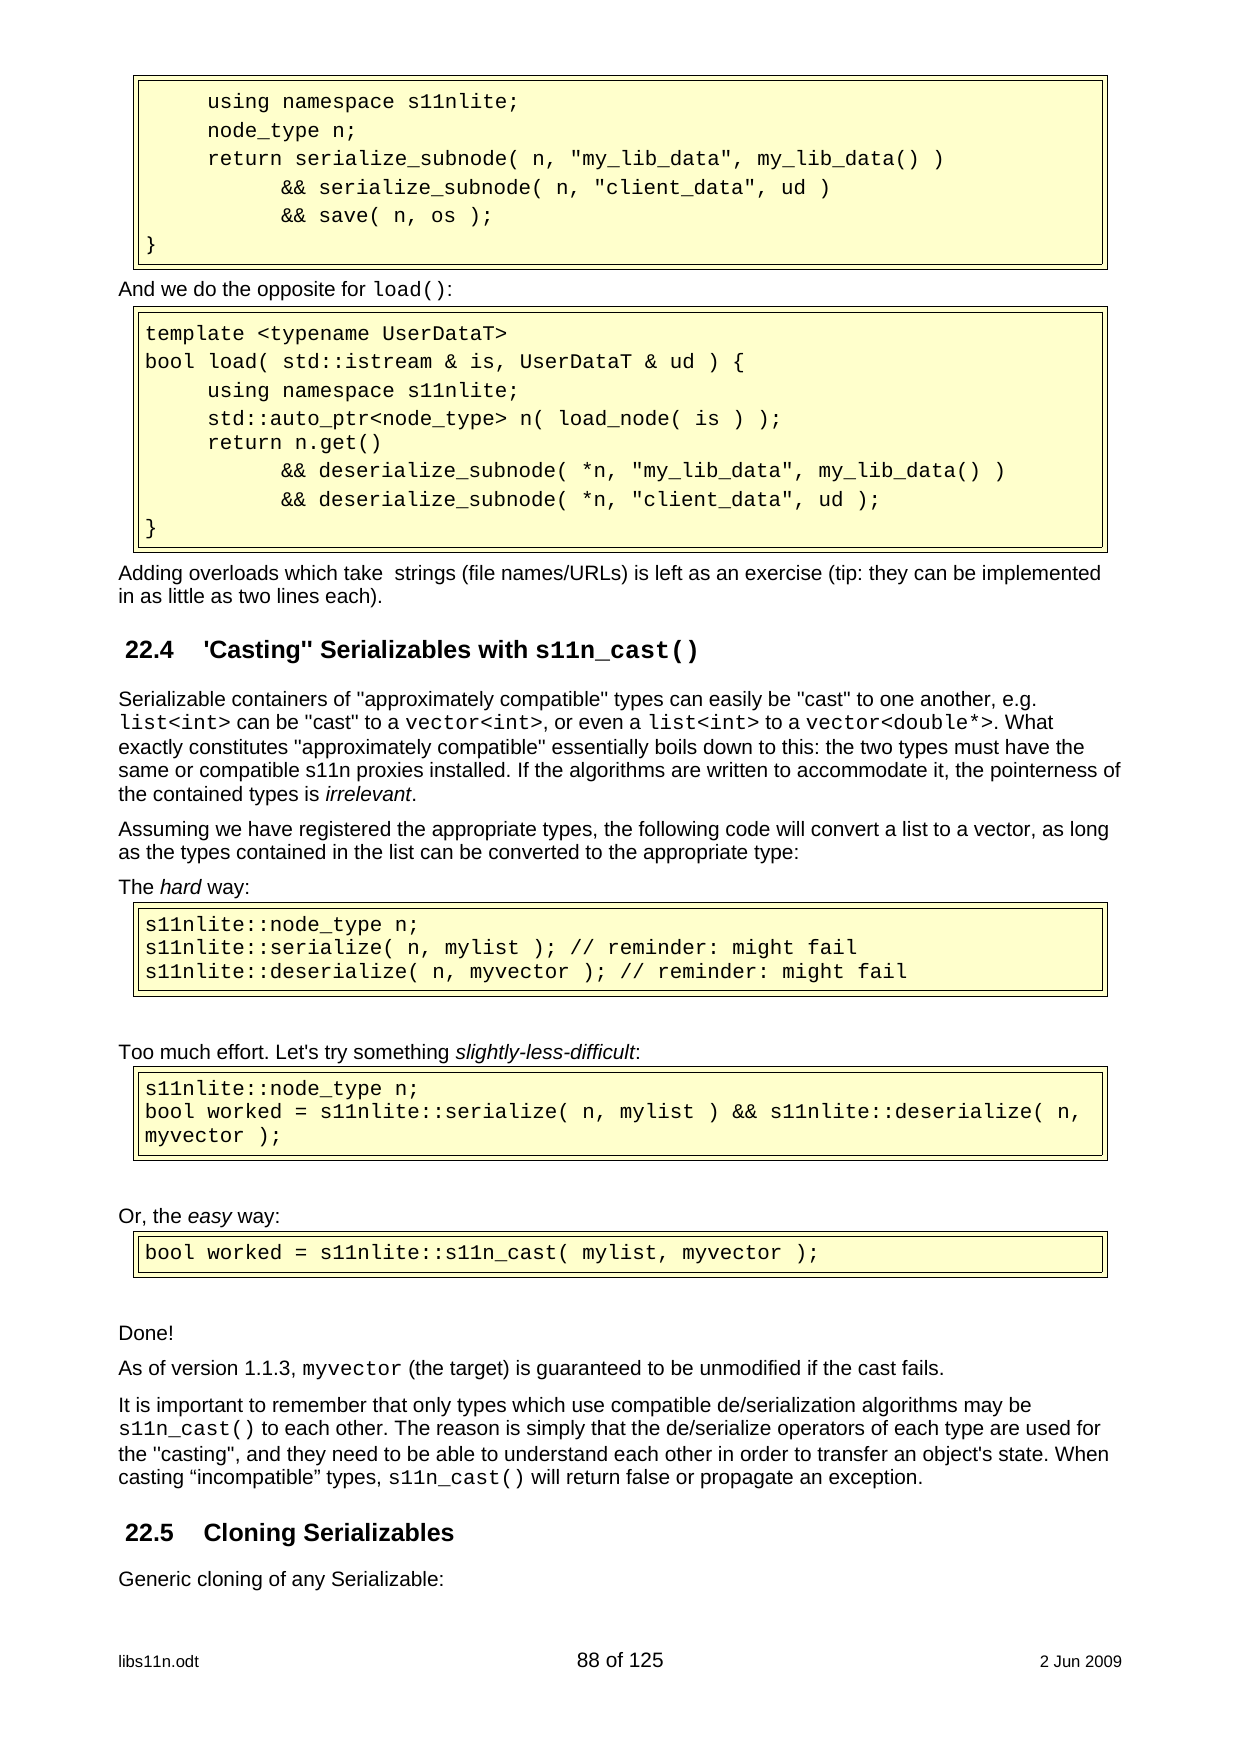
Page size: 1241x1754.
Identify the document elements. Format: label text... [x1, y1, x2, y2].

text Generic cloning of any Serializable: [118, 1568, 1122, 1591]
text Adding overloads which take strings (file names/URLs) is left as an exercise (tip: they can be implemented in as little as two lines each). [118, 561, 1122, 608]
text std::auto_ptr<node_type> n( load_node( is ) ); [139, 392, 1102, 420]
text The hard way: [118, 876, 1122, 899]
text As of version 1.1.3, myvector (the target) is guaranteed to be unmodified if the cast fails. [118, 1357, 1122, 1382]
text && serialize_subnode( n, "client_data", ud ) [139, 161, 1102, 189]
text return serialize_subnode( n, "my_lib_data", my_lib_data() ) [139, 132, 1102, 161]
text s11nlite::node_type n; [134, 903, 1107, 926]
text It is important to remember that only types which use compatible de/serialization algorithms may be s11n_cast() to each other. The reason is simply that the de/serialize operators of each type are used for the ''casting'', and they need to be able to understand each other in order to transfer an object's state. When casting “incompatible” types, s11n_cast() will return false or propagate an exception. [118, 1394, 1122, 1490]
text return n.get() [139, 420, 1102, 444]
text s11nlite::node_type n; [134, 1067, 1107, 1090]
text } [134, 218, 1107, 269]
text && save( n, os ); [139, 189, 1102, 218]
text Too much effort. Let's try something slightly-less-difficult: [118, 1040, 1122, 1063]
text template <typename UserDataT> [134, 307, 1107, 335]
subtitle Cloning Serializables [118, 1518, 1122, 1546]
text && deserialize_subnode( *n, "my_lib_data", my_lib_data() ) [139, 444, 1102, 472]
text bool worked = s11nlite::serialize( n, mylist ) && s11nlite::deserialize( n, myvector ); [134, 1090, 1107, 1160]
text Serializable containers of ''approximately compatible'' types can easily be ''cast'' to one another, e.g. list<int> can be ''cast'' to a vector<int>, or even a list<int> to a vector<double*>. What exactly constitutes ''approximately compatible'' essentially boils down to this: the two types must have the same or compatible s11n proxies installed. If the algorithms are written to accommodate it, the pointerness of the contained types is irrelevant. [118, 687, 1122, 806]
text bool load( std::istream & is, UserDataT & ud ) { [139, 335, 1102, 363]
text Or, the easy way: [118, 1204, 1122, 1228]
text Done! [118, 1321, 1122, 1345]
text } [134, 501, 1107, 552]
text And we do the opposite for load(): [118, 278, 1122, 303]
text s11nlite::deserialize( n, myvector ); // reminder: might fail [134, 949, 1107, 996]
subtitle 'Casting'' Serializables with s11n_cast() [118, 636, 1122, 666]
text node_type n; [139, 103, 1102, 132]
text using namespace s11nlite; [139, 363, 1102, 392]
text bool worked = s11nlite::s11n_cast( mylist, myvector ); [134, 1232, 1107, 1277]
text using namespace s11nlite; [134, 76, 1107, 103]
text s11nlite::serialize( n, mylist ); // reminder: might fail [139, 926, 1102, 949]
text Assuming we have registered the appropriate types, the following code will convert a list to a vector, as long as the types contained in the list can be converted to the appropriate type: [118, 817, 1122, 864]
text && deserialize_subnode( *n, "client_data", ud ); [139, 472, 1102, 501]
